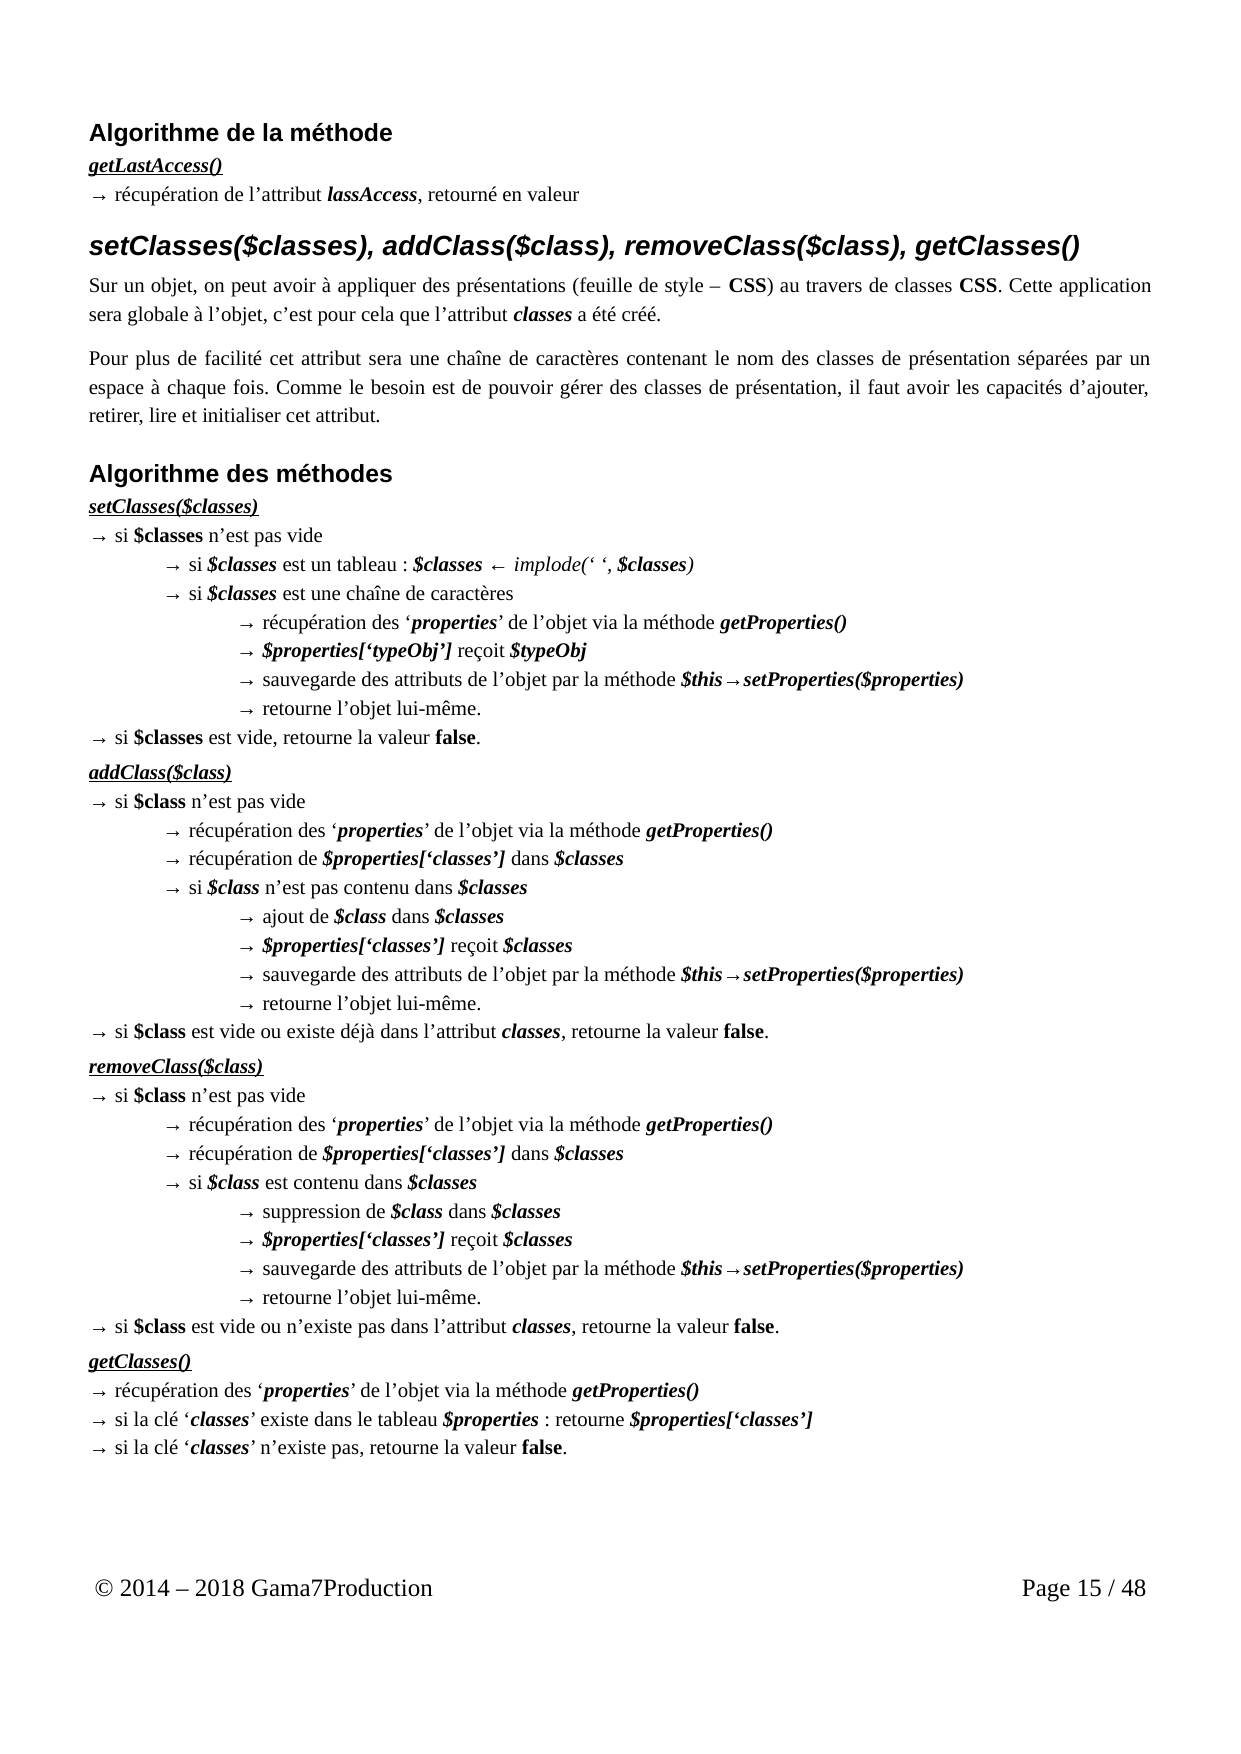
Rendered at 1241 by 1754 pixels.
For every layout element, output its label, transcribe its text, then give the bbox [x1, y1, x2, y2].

text → suppression de $class dans $classes [88, 1198, 1152, 1223]
text removeClass($class) [88, 1054, 1152, 1078]
text → si $class est vide ou n’existe pas dans l’attribut classes, retourne la valeur false. [88, 1314, 1152, 1338]
text → si $classes est vide, retourne la valeur false. [88, 725, 1152, 749]
text → retourne l’objet lui-même. [88, 1285, 1152, 1309]
text → si la clé ‘classes’ existe dans le tableau $properties : retourne $properties[‘classes’] [88, 1406, 1152, 1431]
text → récupération des ‘properties’ de l’objet via la méthode getProperties() [88, 1378, 1152, 1402]
text → $properties[‘classes’] reçoit $classes [88, 933, 1152, 957]
subtitle setClasses($classes), addClass($class), removeClass($class), getClasses() [88, 229, 1152, 261]
text getLastAccess() [88, 153, 1152, 177]
text getClasses() [88, 1349, 1152, 1373]
text → ajout de $class dans $classes [88, 904, 1152, 928]
text → sauvegarde des attributs de l’objet par la méthode $this→setProperties($properties) [236, 667, 1152, 691]
text → si $classes n’est pas vide [88, 523, 1152, 547]
text → si $classes est un tableau : $classes ← implode(‘ ‘, $classes) [88, 552, 1152, 576]
text → retourne l’objet lui-même. [88, 991, 1152, 1015]
text → si $class est contenu dans $classes [88, 1170, 1152, 1194]
text → récupération de $properties[‘classes’] dans $classes [88, 846, 1152, 870]
text → sauvegarde des attributs de l’objet par la méthode $this→setProperties($properties) [236, 962, 1152, 986]
text → récupération des ‘properties’ de l’objet via la méthode getProperties() [88, 609, 1152, 634]
text → récupération de l’attribut lassAccess, retourné en valeur [88, 182, 1152, 206]
text → récupération des ‘properties’ de l’objet via la méthode getProperties() [88, 817, 1152, 842]
text addClass($class) [88, 760, 1152, 784]
text → $properties[‘classes’] reçoit $classes [88, 1227, 1152, 1251]
text → si $class n’est pas contenu dans $classes [88, 875, 1152, 899]
text → si $classes est une chaîne de caractères [88, 581, 1152, 605]
text → sauvegarde des attributs de l’objet par la méthode $this→setProperties($properties) [236, 1256, 1152, 1280]
text → si la clé ‘classes’ n’existe pas, retourne la valeur false. [88, 1435, 1152, 1459]
subtitle Algorithme des méthodes [88, 459, 1152, 488]
text → si $class est vide ou existe déjà dans l’attribut classes, retourne la valeur false. [88, 1019, 1152, 1043]
subtitle Algorithme de la méthode [88, 118, 1152, 147]
text → récupération des ‘properties’ de l’objet via la méthode getProperties() [88, 1112, 1152, 1136]
text → retourne l’objet lui-même. [88, 696, 1152, 720]
text Sur un objet, on peut avoir à appliquer des présentations (feuille de style – CSS) au travers de classes CSS. Cette application sera globale à l’objet, c’est pour cela que l’attribut classes a été créé. [88, 273, 1152, 326]
text Pour plus de facilité cet attribut sera une chaîne de caractères contenant le nom des classes de présentation séparées par un espace à chaque fois. Comme le besoin est de pouvoir gérer des classes de présentation, il faut avoir les capacités d’ajouter, retirer, lire et initialiser cet attribut. [88, 346, 1152, 427]
text → récupération de $properties[‘classes’] dans $classes [88, 1141, 1152, 1165]
text → si $class n’est pas vide [88, 1083, 1152, 1107]
text setClasses($classes) [88, 494, 1152, 518]
text → si $class n’est pas vide [88, 789, 1152, 813]
text → $properties[‘typeObj’] reçoit $typeObj [88, 638, 1152, 662]
